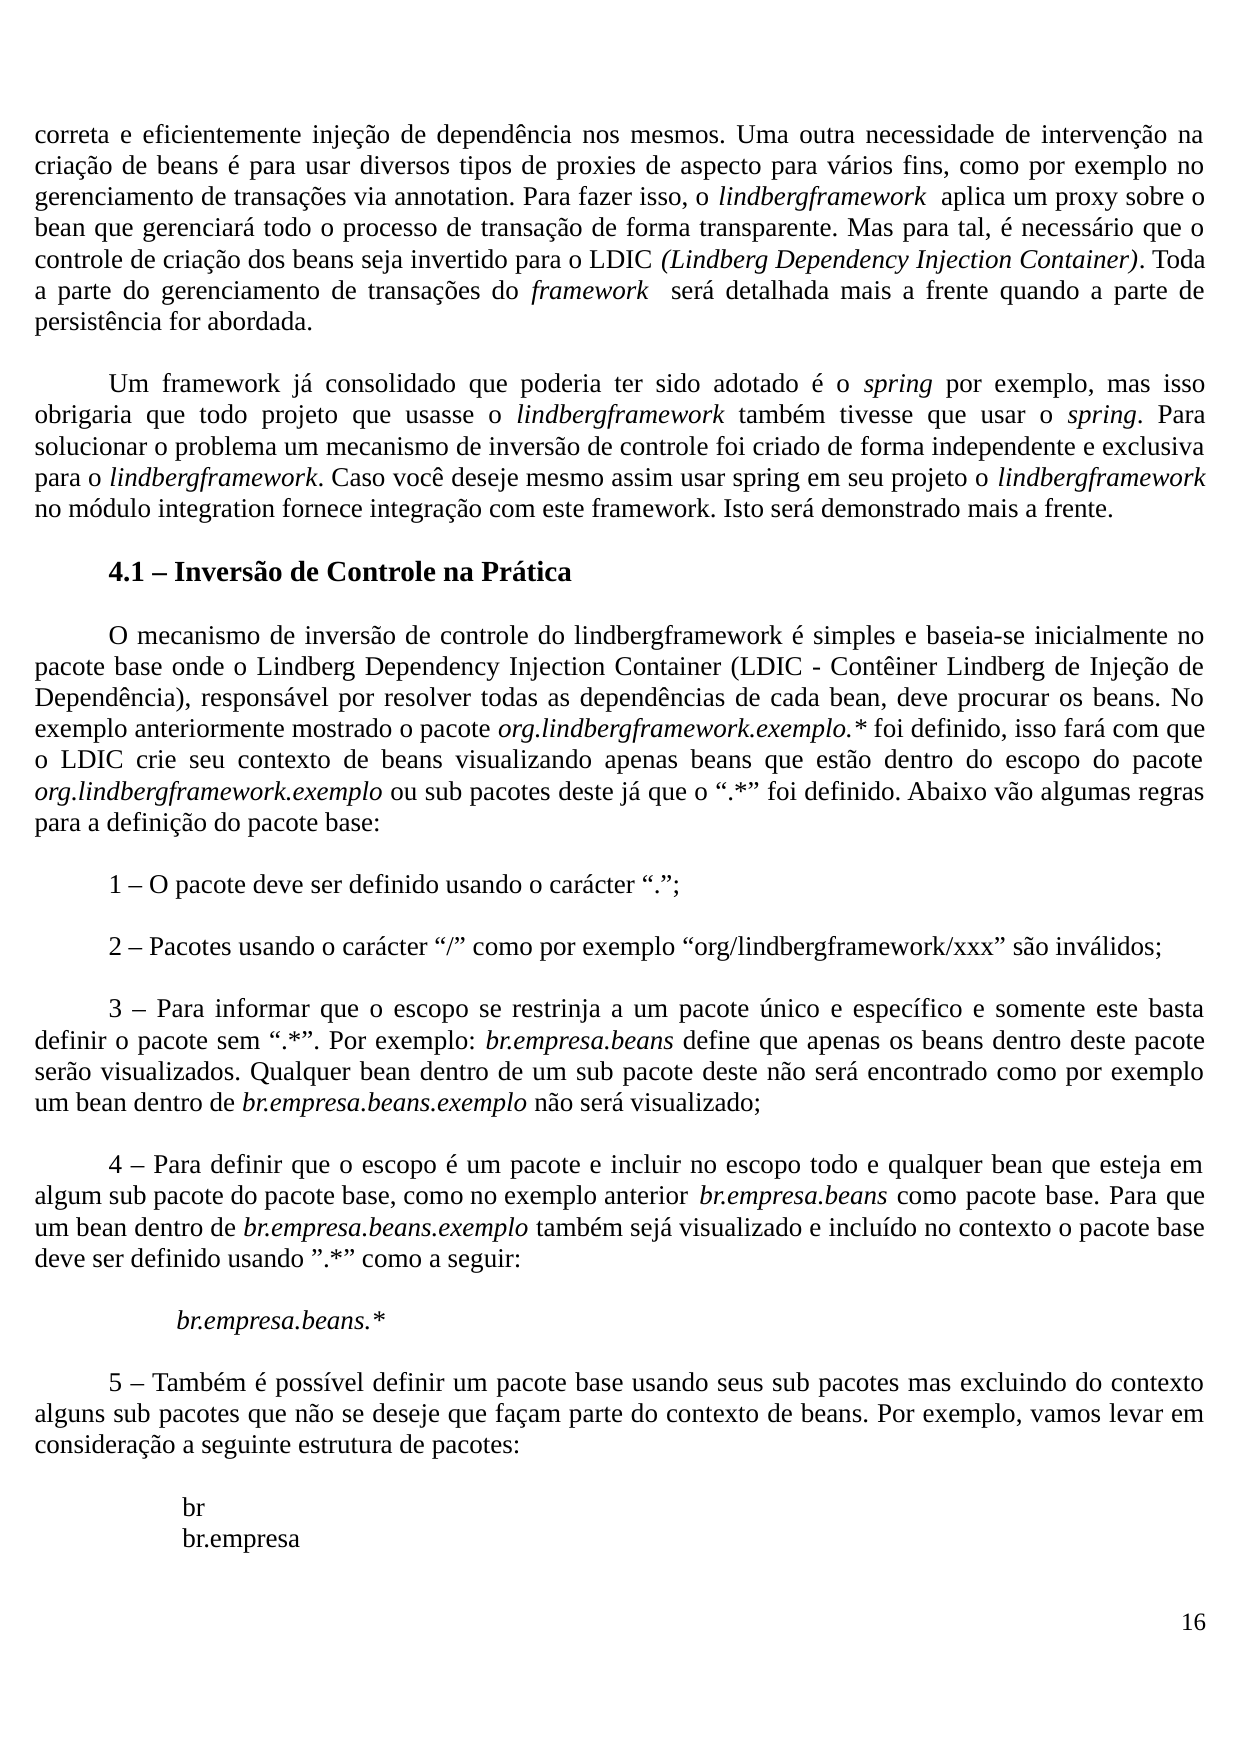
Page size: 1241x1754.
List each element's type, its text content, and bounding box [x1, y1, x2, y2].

text 3 – Para informar que o escopo se restrinja a um pacote único e específico e somente este basta definir o pacote sem “.*”. Por exemplo: br.empresa.beans define que apenas os beans dentro deste pacote serão visualizados. Qualquer bean dentro de um sub pacote deste não será encontrado como por exemplo um bean dentro de br.empresa.beans.exemplo não será visualizado; [34, 993, 1206, 1117]
text 4 – Para definir que o escopo é um pacote e incluir no escopo todo e qualquer bean que esteja em algum sub pacote do pacote base, como no exemplo anterior br.empresa.beans como pacote base. Para que um bean dentro de br.empresa.beans.exemplo também sejá visualizado e incluído no contexto o pacote base deve ser definido usando ”.*” como a seguir: [34, 1148, 1206, 1273]
text O mecanismo de inversão de controle do lindbergframework é simples e baseia-se inicialmente no pacote base onde o Lindberg Dependency Injection Container (LDIC - Contêiner Lindberg de Injeção de Dependência), responsável por resolver todas as dependências de cada bean, deve procurar os beans. No exemplo anteriormente mostrado o pacote org.lindbergframework.exemplo.* foi definido, isso fará com que o LDIC crie seu contexto de beans visualizando apenas beans que estão dentro do escopo do pacote org.lindbergframework.exemplo ou sub pacotes deste já que o “.*” foi definido. Abaixo vão algumas regras para a definição do pacote base: [34, 619, 1206, 837]
text br [34, 1491, 1206, 1522]
text Um framework já consolidado que poderia ter sido adotado é o spring por exemplo, mas isso obrigaria que todo projeto que usasse o lindbergframework também tivesse que usar o spring. Para solucionar o problema um mecanismo de inversão de controle foi criado de forma independente e exclusiva para o lindbergframework. Caso você deseje mesmo assim usar spring em seu projeto o lindbergframework no módulo integration fornece integração com este framework. Isto será demonstrado mais a frente. [34, 367, 1206, 523]
text br.empresa [34, 1522, 1206, 1553]
text 4.1 – Inversão de Controle na Prática [34, 554, 1206, 588]
text br.empresa.beans.* [34, 1304, 1206, 1335]
text 5 – Também é possível definir um pacote base usando seus sub pacotes mas excluindo do contexto alguns sub pacotes que não se deseje que façam parte do contexto de beans. Por exemplo, vamos levar em consideração a seguinte estrutura de pacotes: [34, 1366, 1206, 1460]
text correta e eficientemente injeção de dependência nos mesmos. Uma outra necessidade de intervenção na criação de beans é para usar diversos tipos de proxies de aspecto para vários fins, como por exemplo no gerenciamento de transações via annotation. Para fazer isso, o lindbergframework aplica um proxy sobre o bean que gerenciará todo o processo de transação de forma transparente. Mas para tal, é necessário que o controle de criação dos beans seja invertido para o LDIC (Lindberg Dependency Injection Container). Toda a parte do gerenciamento de transações do framework será detalhada mais a frente quando a parte de persistência for abordada. [34, 118, 1206, 336]
text 2 – Pacotes usando o carácter “/” como por exemplo “org/lindbergframework/xxx” são inválidos; [34, 930, 1206, 961]
text 1 – O pacote deve ser definido usando o carácter “.”; [34, 868, 1206, 899]
